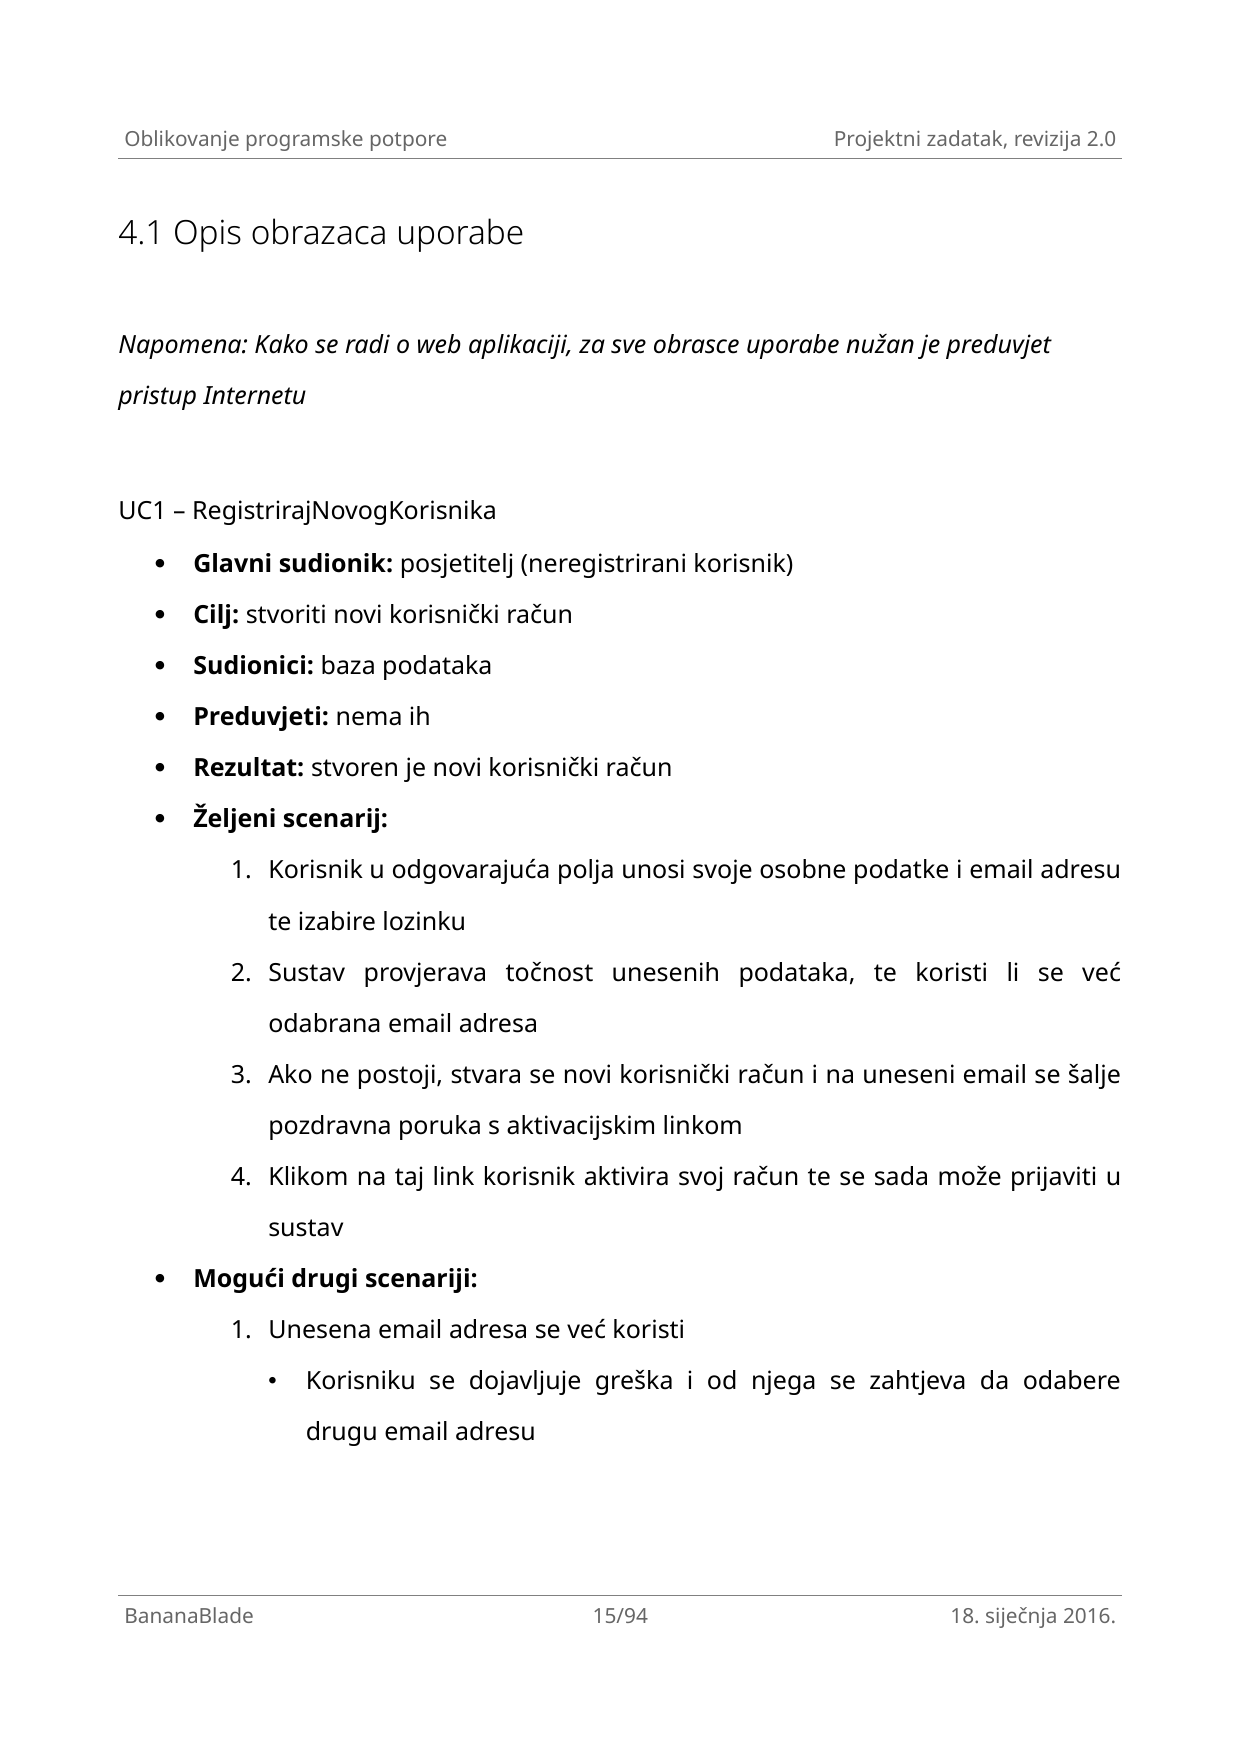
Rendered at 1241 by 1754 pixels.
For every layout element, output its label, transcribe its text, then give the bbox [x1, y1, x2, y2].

list Korisniku se dojavljuje greška i od njega se zahtjeva da odabere drugu email adresu [268, 1362, 1122, 1448]
list Preduvjeti: nema ih [156, 699, 1122, 733]
list Rezultat: stvoren je novi korisnički račun [156, 750, 1122, 784]
list Željeni scenarij: [156, 801, 1122, 835]
subtitle UC1 – RegistrirajNovogKorisnika [118, 492, 1122, 527]
list Cilj: stvoriti novi korisnički račun [156, 597, 1122, 631]
list Korisnik u odgovarajuća polja unosi svoje osobne podatke i email adresu te izabire lozinku [231, 852, 1122, 937]
text Napomena: Kako se radi o web aplikaciji, za sve obrasce uporabe nužan je preduvjet pristup Internetu [118, 327, 1122, 463]
list Sudionici: baza podataka [156, 648, 1122, 682]
list Glavni sudionik: posjetitelj (neregistrirani korisnik) [156, 546, 1122, 580]
list Unesena email adresa se već koristi [231, 1311, 1122, 1346]
list Mogući drugi scenariji: [156, 1260, 1122, 1294]
list Klikom na taj link korisnik aktivira svoj račun te se sada može prijaviti u sustav [231, 1158, 1122, 1243]
subtitle 4.1 Opis obrazaca uporabe [118, 209, 1122, 254]
list Ako ne postoji, stvara se novi korisnički račun i na uneseni email se šalje pozdravna poruka s aktivacijskim linkom [231, 1056, 1122, 1141]
list Sustav provjerava točnost unesenih podataka, te koristi li se već odabrana email adresa [231, 954, 1122, 1039]
